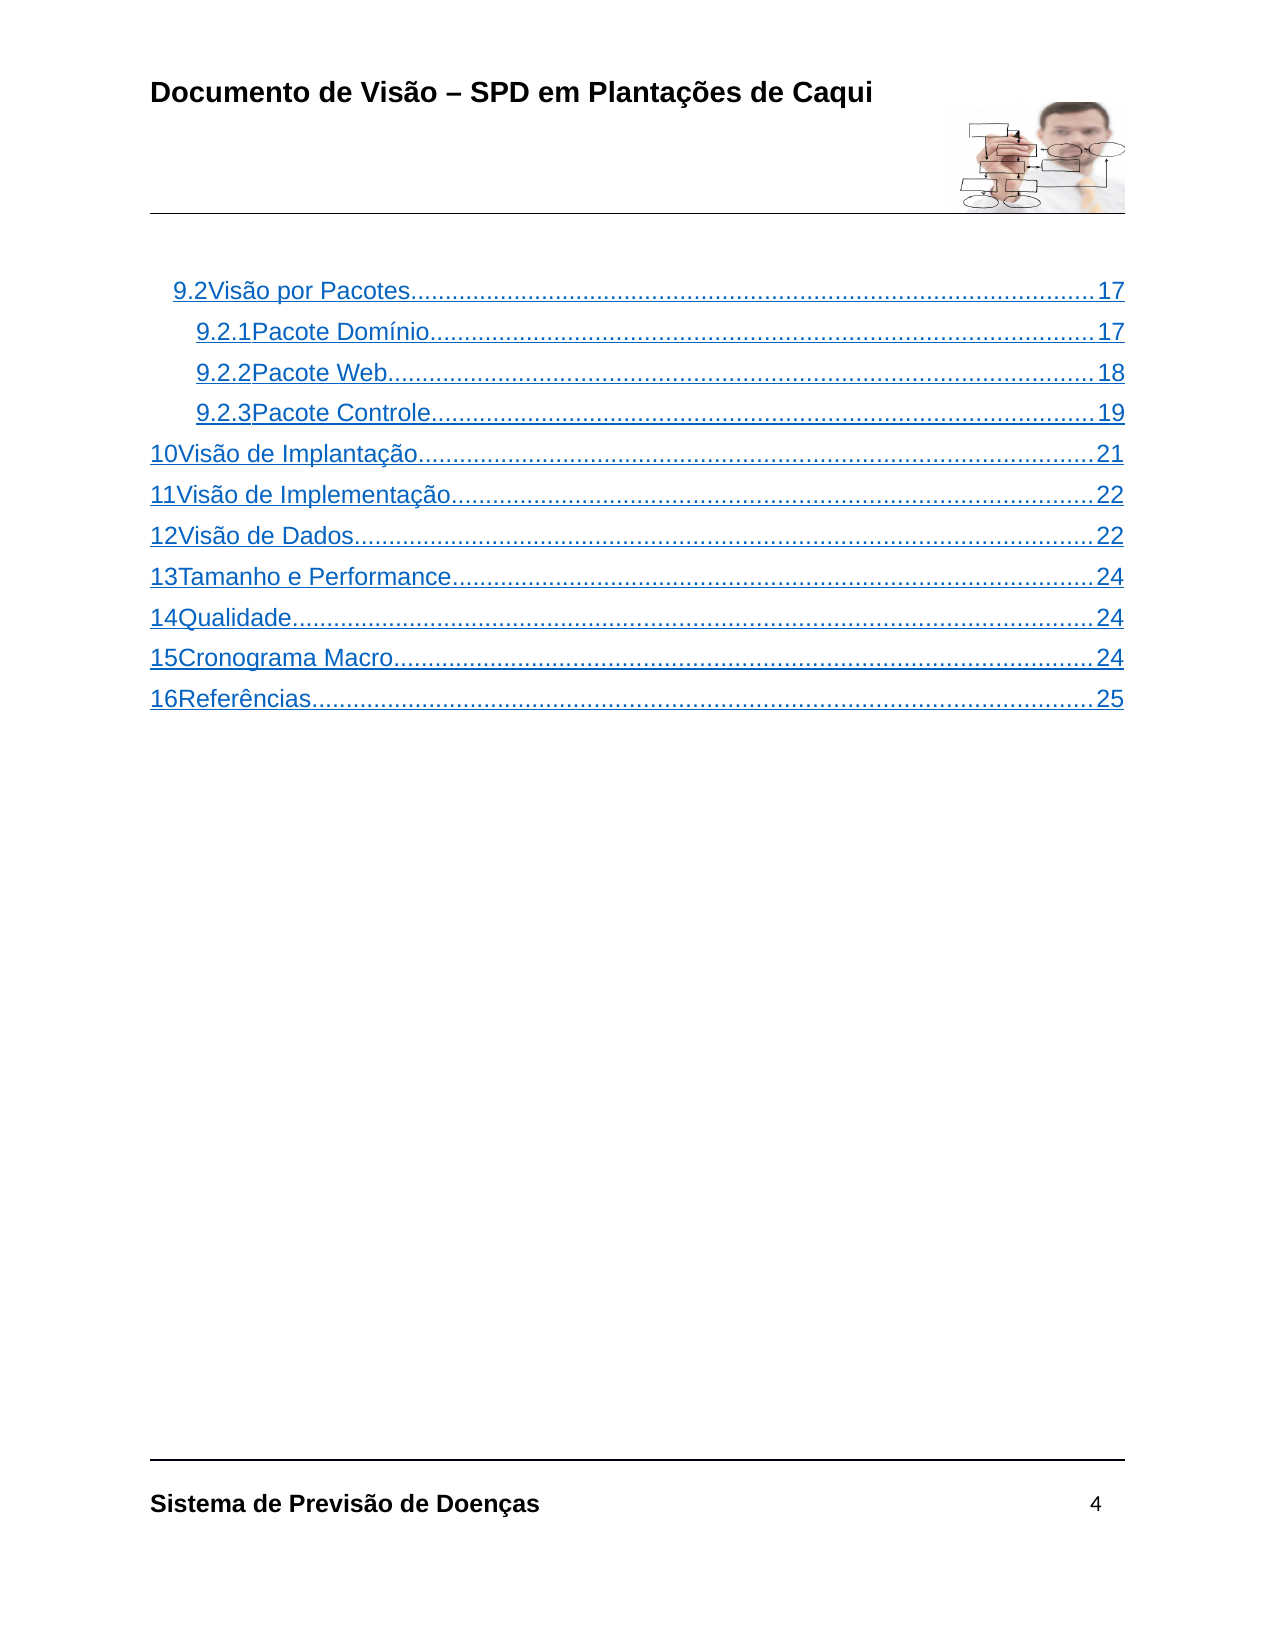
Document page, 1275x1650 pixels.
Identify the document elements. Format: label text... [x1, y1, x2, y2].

text 15 Cronograma Macro 24 [150, 643, 1125, 672]
text 12 Visão de Dados 22 [150, 521, 1125, 549]
text 9.2.1 Pacote Domínio 17 [196, 317, 1125, 342]
text 14 Qualidade 24 [150, 602, 1125, 631]
text 11 Visão de Implementação 22 [150, 480, 1125, 509]
text 10 Visão de Implantação 21 [150, 439, 1125, 468]
text 9.2 Visão por Pacotes 17 [173, 276, 1125, 301]
text 13 Tamanho e Performance 24 [150, 562, 1125, 590]
text 16 Referências 25 [150, 684, 1125, 713]
text 9.2.2 Pacote Web 18 [196, 357, 1125, 383]
text 9.2.3 Pacote Controle 19 [196, 398, 1125, 423]
